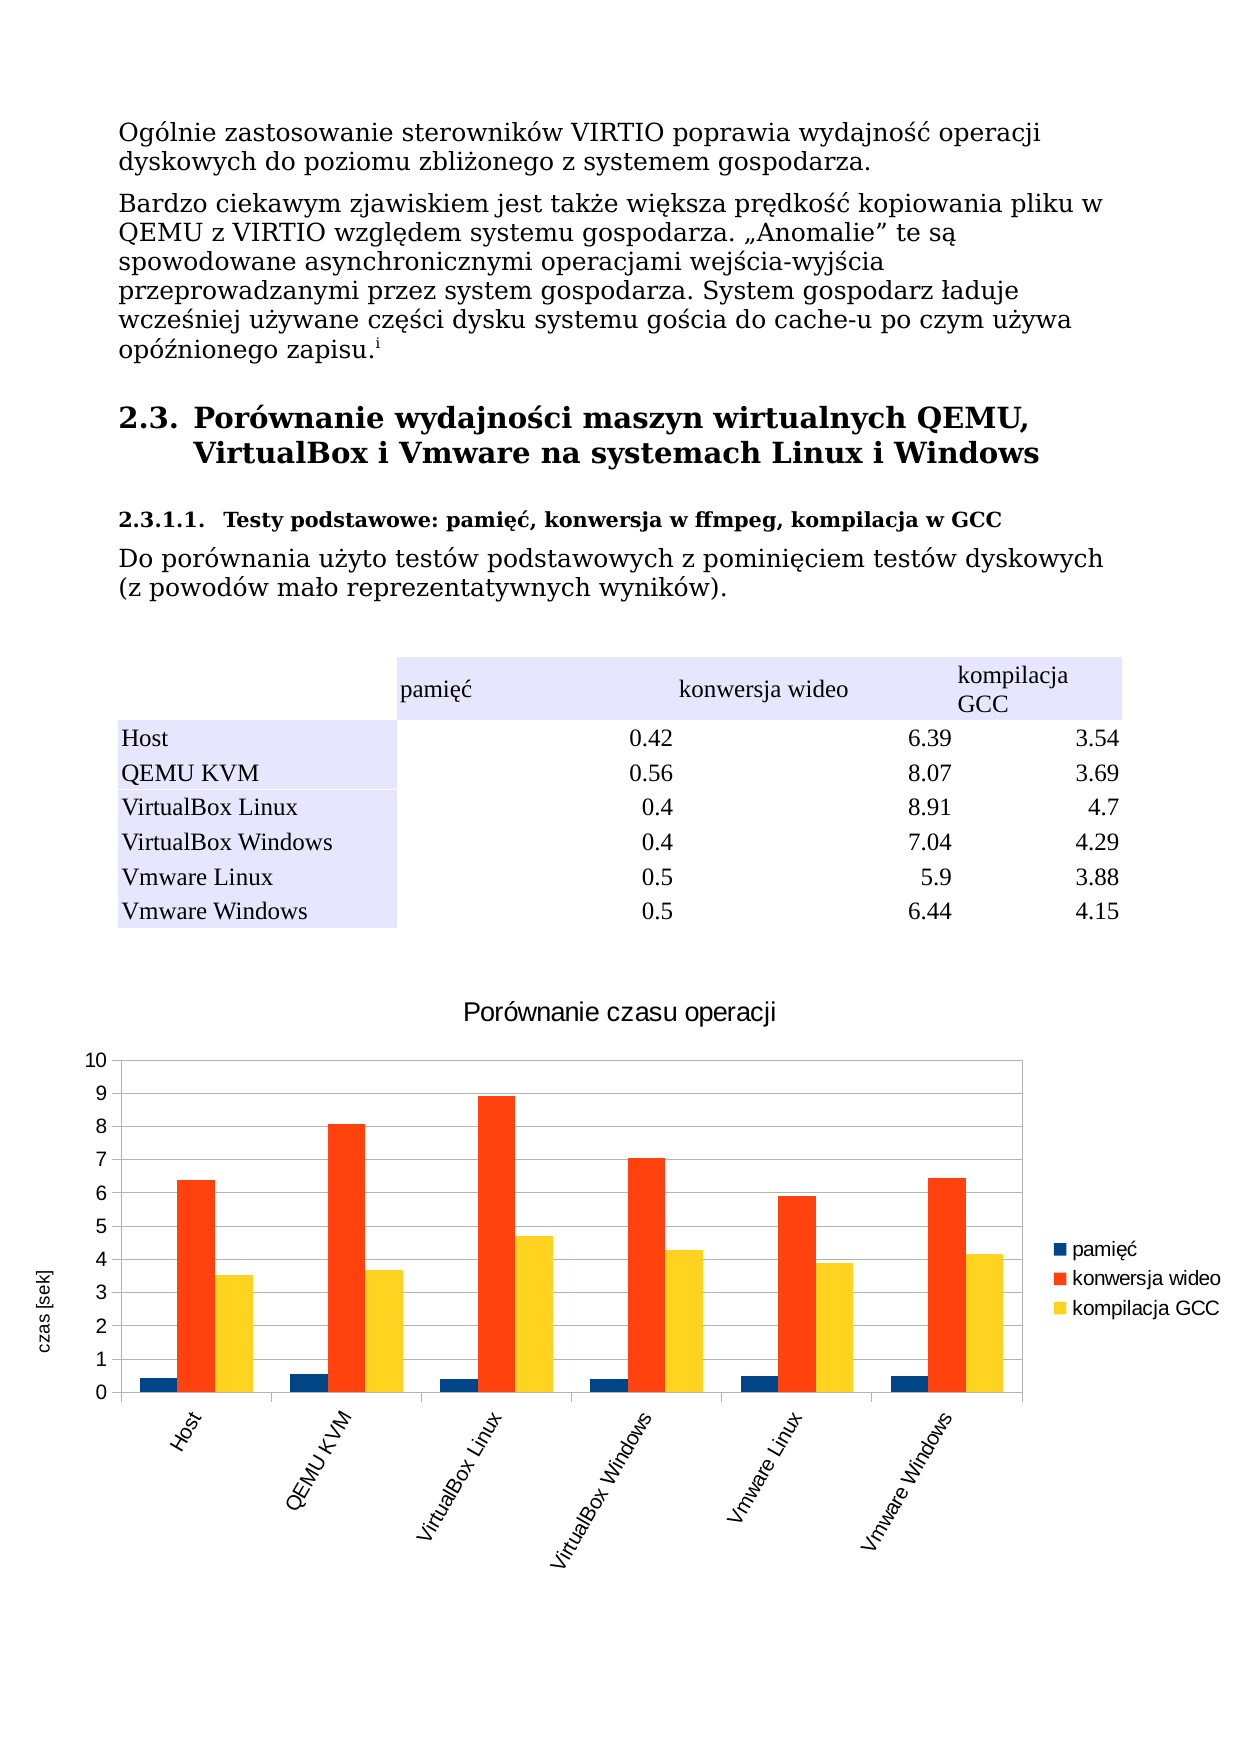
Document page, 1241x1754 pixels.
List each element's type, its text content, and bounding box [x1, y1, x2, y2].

table_cell Host [118, 720, 397, 755]
table_cell QEMU KVM [118, 755, 397, 789]
table_cell 0,5 [397, 859, 676, 893]
table_header [118, 657, 397, 720]
table_cell Vmware Linux [118, 859, 397, 893]
table_cell 7,04 [676, 824, 954, 859]
table_cell 4,15 [954, 893, 1122, 928]
table_cell 3,69 [954, 755, 1122, 789]
table_cell 5,9 [676, 859, 954, 893]
table_header pamięć [397, 657, 676, 720]
table_header kompilacja GCC [954, 657, 1122, 720]
table_cell 4,7 [954, 790, 1122, 824]
table_cell 6,44 [676, 893, 954, 928]
subtitle Testy podstawowe: pamięć, konwersja w ffmpeg, kompilacja w GCC [118, 507, 1122, 532]
table_cell 0,4 [397, 824, 676, 859]
text Bardzo ciekawym zjawiskiem jest także większa prędkość kopiowania pliku w QEMU z VIRTIO względem systemu gospodarza. „Anomalie” te są spowodowane asynchronicznymi operacjami wejścia-wyjścia przeprowadzanymi przez system gospodarza. System gospodarz ładuje wcześniej używane części dysku systemu gościa do cache-u po czym używa opóźnionego zapisu. [118, 189, 1122, 364]
table_cell VirtualBox Windows [118, 824, 397, 859]
table_cell 0,42 [397, 720, 676, 755]
table_cell 0,5 [397, 893, 676, 928]
table_cell 0,4 [397, 790, 676, 824]
table_cell Vmware Windows [118, 893, 397, 928]
subtitle Porównanie wydajności maszyn wirtualnych QEMU, VirtualBox i Vmware na systemach Linux i Windows [118, 401, 1122, 470]
table_cell 6,39 [676, 720, 954, 755]
table_cell 8,07 [676, 755, 954, 789]
table_cell VirtualBox Linux [118, 790, 397, 824]
table_header konwersja wideo [676, 657, 954, 720]
table_cell 0,56 [397, 755, 676, 789]
text Do porównania użyto testów podstawowych z pominięciem testów dyskowych (z powodów mało reprezentatywnych wyników). [118, 544, 1122, 603]
text Ogólnie zastosowanie sterowników VIRTIO poprawia wydajność operacji dyskowych do poziomu zbliżonego z systemem gospodarza. [118, 118, 1122, 176]
table_cell 4,29 [954, 824, 1122, 859]
table_cell 3,88 [954, 859, 1122, 893]
table_cell 3,54 [954, 720, 1122, 755]
table_cell 8,91 [676, 790, 954, 824]
